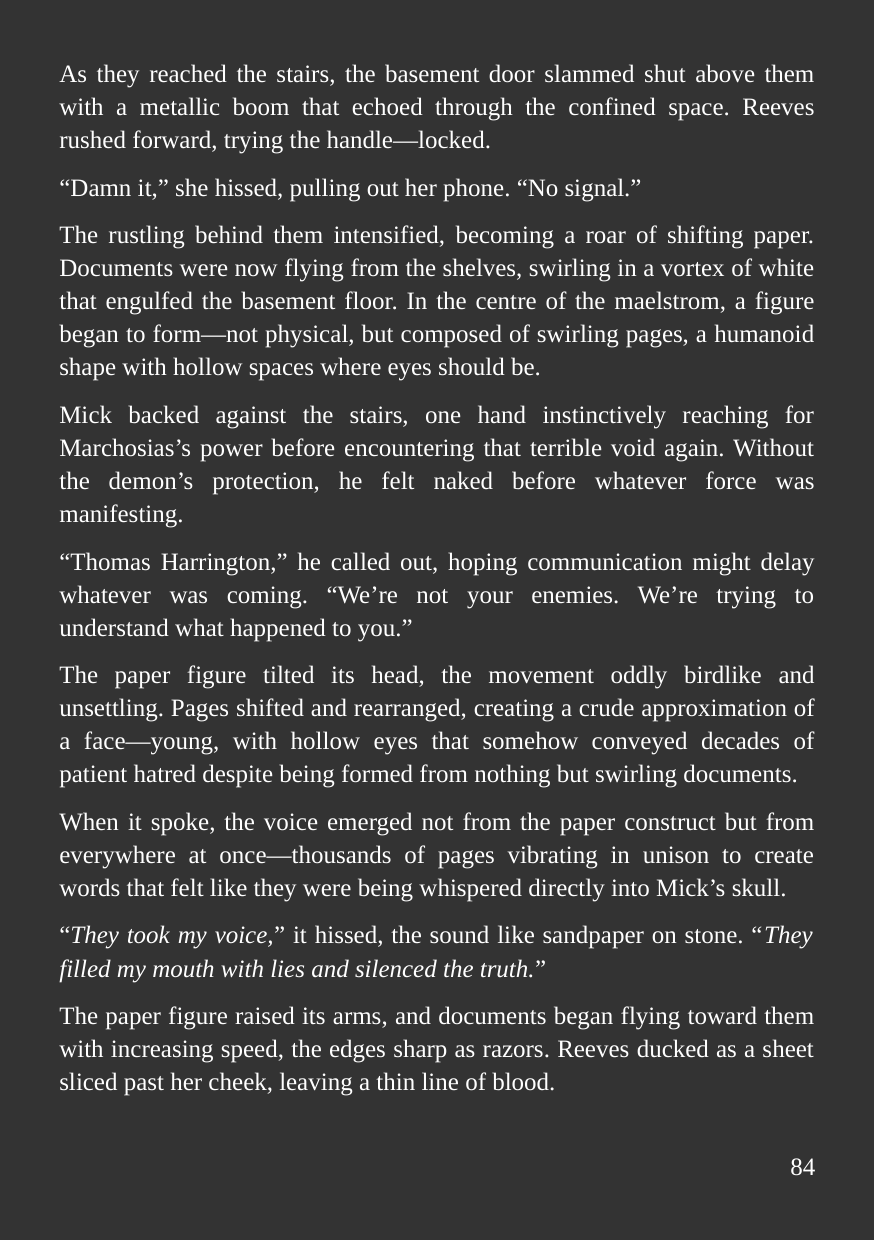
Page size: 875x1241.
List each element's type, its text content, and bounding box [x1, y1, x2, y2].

text The rustling behind them intensified, becoming a roar of shifting paper. Documents were now flying from the shelves, swirling in a vortex of white that engulfed the basement floor. In the centre of the maelstrom, a figure began to form—not physical, but composed of swirling pages, a humanoid shape with hollow spaces where eyes should be. [59, 220, 815, 381]
text Mick backed against the stairs, one hand instinctively reaching for Marchosias’s power before encountering that terrible void again. Without the demon’s protection, he felt naked before whatever force was manifesting. [59, 400, 815, 528]
text “They took my voice,” it hissed, the sound like sandpaper on stone. “They filled my mouth with lies and silenced the truth.” [59, 921, 815, 982]
text “Damn it,” she hissed, pulling out her phone. “No signal.” [59, 173, 815, 201]
text “Thomas Harrington,” he called out, hoping communication might delay whatever was coming. “We’re not your enemies. We’re trying to understand what happened to you.” [59, 547, 815, 641]
text When it spoke, the voice emerged not from the paper construct but from everywhere at once—thousands of pages vibrating in unison to create words that felt like they were being whispered directly into Mick’s skull. [59, 807, 815, 902]
text As they reached the stairs, the basement door slammed shut above them with a metallic boom that echoed through the confined space. Reeves rushed forward, trying the handle—locked. [59, 59, 815, 154]
text The paper figure tilted its head, the movement oddly birdlike and unsettling. Pages shifted and rearranged, creating a crude approximation of a face—young, with hollow eyes that somehow conveyed decades of patient hatred despite being formed from nothing but swirling documents. [59, 660, 815, 788]
text The paper figure raised its arms, and documents began flying toward them with increasing speed, the edges sharp as razors. Reeves ducked as a sheet sliced past her cheek, leaving a thin line of blood. [59, 1001, 815, 1096]
